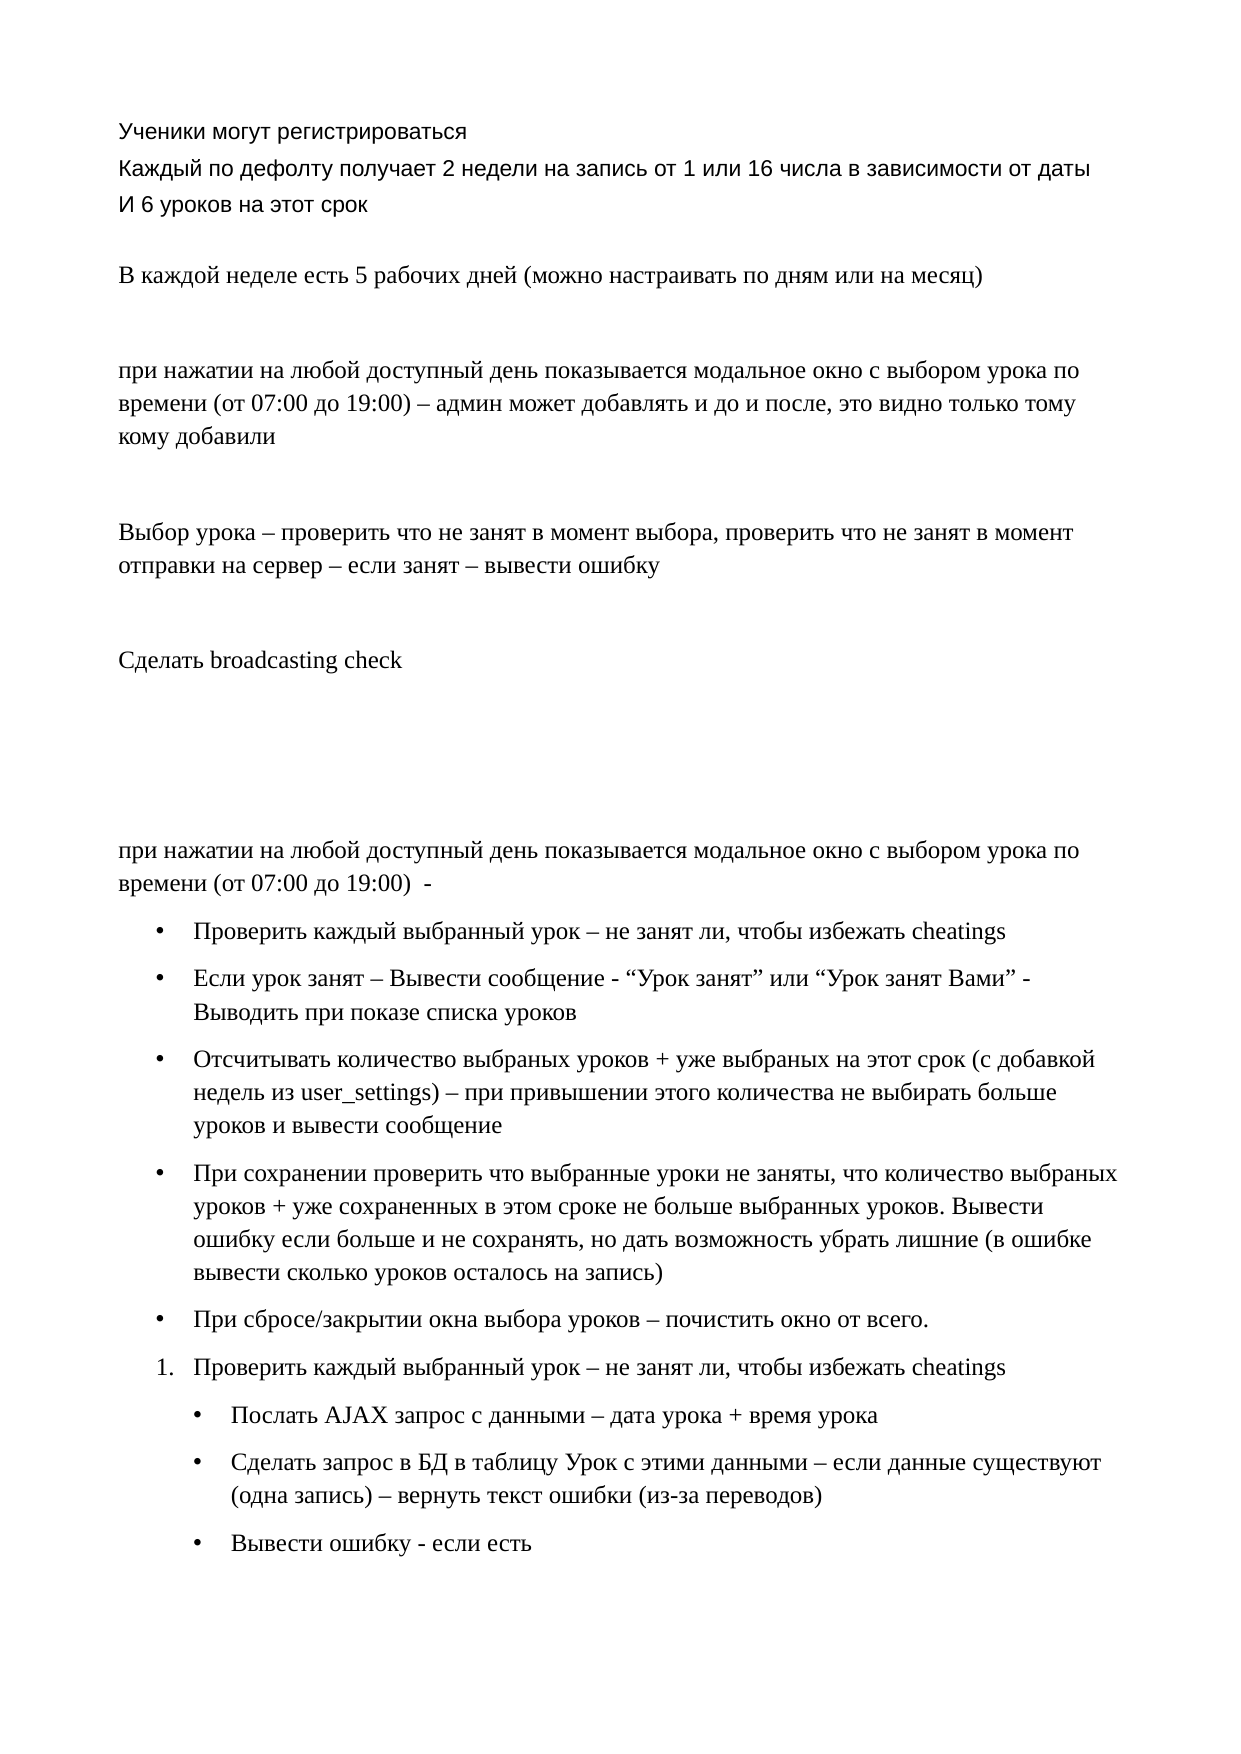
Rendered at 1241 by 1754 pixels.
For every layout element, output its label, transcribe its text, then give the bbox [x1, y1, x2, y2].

list Отсчитывать количество выбраных уроков + уже выбраных на этот срок (с добавкой недель из user_settings) – при привышении этого количества не выбирать больше уроков и вывести сообщение [156, 1044, 1122, 1139]
list Сделать запрос в БД в таблицу Урок с этими данными – если данные существуют (одна запись) – вернуть текст ошибки (из-за переводов) [193, 1447, 1122, 1509]
list Если урок занят – Вывести сообщение - “Урок занят” или “Урок занят Вами” - Выводить при показе списка уроков [156, 963, 1122, 1025]
text Сделать broadcasting check [118, 645, 1122, 674]
list Проверить каждый выбранный урок – не занят ли, чтобы избежать cheatings [156, 1352, 1122, 1381]
list Вывести ошибку - если есть [193, 1528, 1122, 1557]
text при нажатии на любой доступный день показывается модальное окно с выбором урока по времени (от 07:00 до 19:00) – админ может добавлять и до и после, это видно только тому кому добавили [118, 355, 1122, 450]
text И 6 уроков на этот срок [118, 191, 1122, 217]
list Послать AJAX запрос с данными – дата урока + время урока [193, 1400, 1122, 1428]
text при нажатии на любой доступный день показывается модальное окно с выбором урока по времени (от 07:00 до 19:00) - [118, 835, 1122, 897]
text Ученики могут регистрироваться [118, 118, 1122, 144]
list При сбросе/закрытии окна выбора уроков – почистить окно от всего. [156, 1304, 1122, 1333]
text Выбор урока – проверить что не занят в момент выбора, проверить что не занят в момент отправки на сервер – если занят – вывести ошибку [118, 517, 1122, 578]
list Проверить каждый выбранный урок – не занят ли, чтобы избежать cheatings [156, 916, 1122, 945]
text В каждой неделе есть 5 рабочих дней (можно настраивать по дням или на месяц) [118, 227, 1122, 289]
text Каждый по дефолту получает 2 недели на запись от 1 или 16 числа в зависимости от даты [118, 154, 1122, 181]
list При сохранении проверить что выбранные уроки не заняты, что количество выбраных уроков + уже сохраненных в этом сроке не больше выбранных уроков. Вывести ошибку если больше и не сохранять, но дать возможность убрать лишние (в ошибке вывести сколько уроков осталось на запись) [156, 1158, 1122, 1286]
